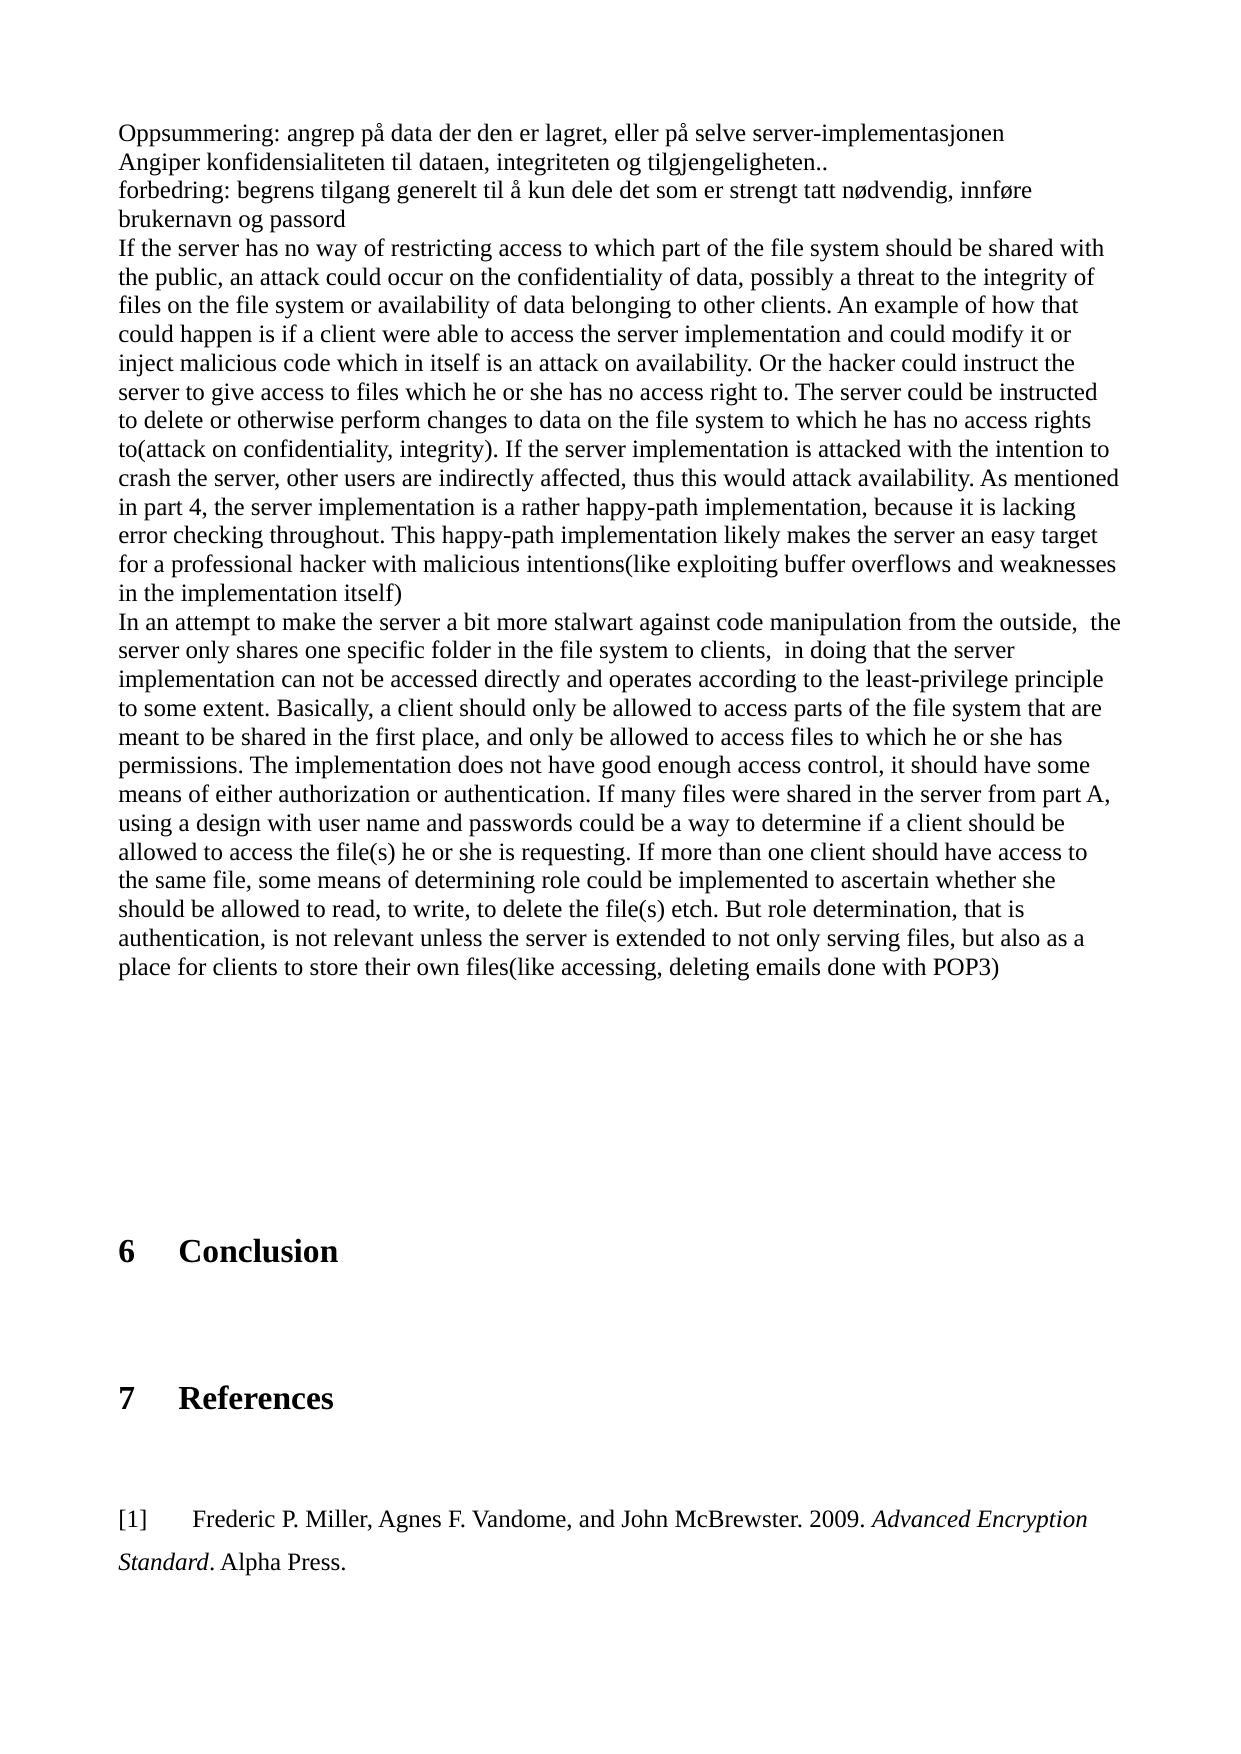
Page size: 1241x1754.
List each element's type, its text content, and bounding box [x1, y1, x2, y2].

text Oppsummering: angrep på data der den er lagret, eller på selve server-implementasjonen [118, 118, 1122, 147]
text Angiper konfidensialiteten til dataen, integriteten og tilgjengeligheten.. [118, 147, 1122, 176]
subtitle 6 Conclusion [118, 1231, 1122, 1270]
subtitle 7 References [118, 1378, 1122, 1417]
text forbedring: begrens tilgang generelt til å kun dele det som er strengt tatt nødvendig, innføre brukernavn og passord [118, 176, 1122, 233]
text [1] Frederic P. Miller, Agnes F. Vandome, and John McBrewster. 2009. Advanced Encryption Standard. Alpha Press. [118, 1504, 1122, 1576]
text If the server has no way of restricting access to which part of the file system should be shared with the public, an attack could occur on the confidentiality of data, possibly a threat to the integrity of files on the file system or availability of data belonging to other clients. An example of how that could happen is if a client were able to access the server implementation and could modify it or inject malicious code which in itself is an attack on availability. Or the hacker could instruct the server to give access to files which he or she has no access right to. The server could be instructed to delete or otherwise perform changes to data on the file system to which he has no access rights to(attack on confidentiality, integrity). If the server implementation is attacked with the intention to crash the server, other users are indirectly affected, thus this would attack availability. As mentioned in part 4, the server implementation is a rather happy-path implementation, because it is lacking error checking throughout. This happy-path implementation likely makes the server an easy target for a professional hacker with malicious intentions(like exploiting buffer overflows and weaknesses in the implementation itself) [118, 233, 1122, 607]
text In an attempt to make the server a bit more stalwart against code manipulation from the outside, the server only shares one specific folder in the file system to clients, in doing that the server implementation can not be accessed directly and operates according to the least-privilege principle to some extent. Basically, a client should only be allowed to access parts of the file system that are meant to be shared in the first place, and only be allowed to access files to which he or she has permissions. The implementation does not have good enough access control, it should have some means of either authorization or authentication. If many files were shared in the server from part A, using a design with user name and passwords could be a way to determine if a client should be allowed to access the file(s) he or she is requesting. If more than one client should have access to the same file, some means of determining role could be implemented to ascertain whether she should be allowed to read, to write, to delete the file(s) etch. But role determination, that is authentication, is not relevant unless the server is extended to not only serving files, but also as a place for clients to store their own files(like accessing, deleting emails done with POP3) [118, 607, 1122, 981]
